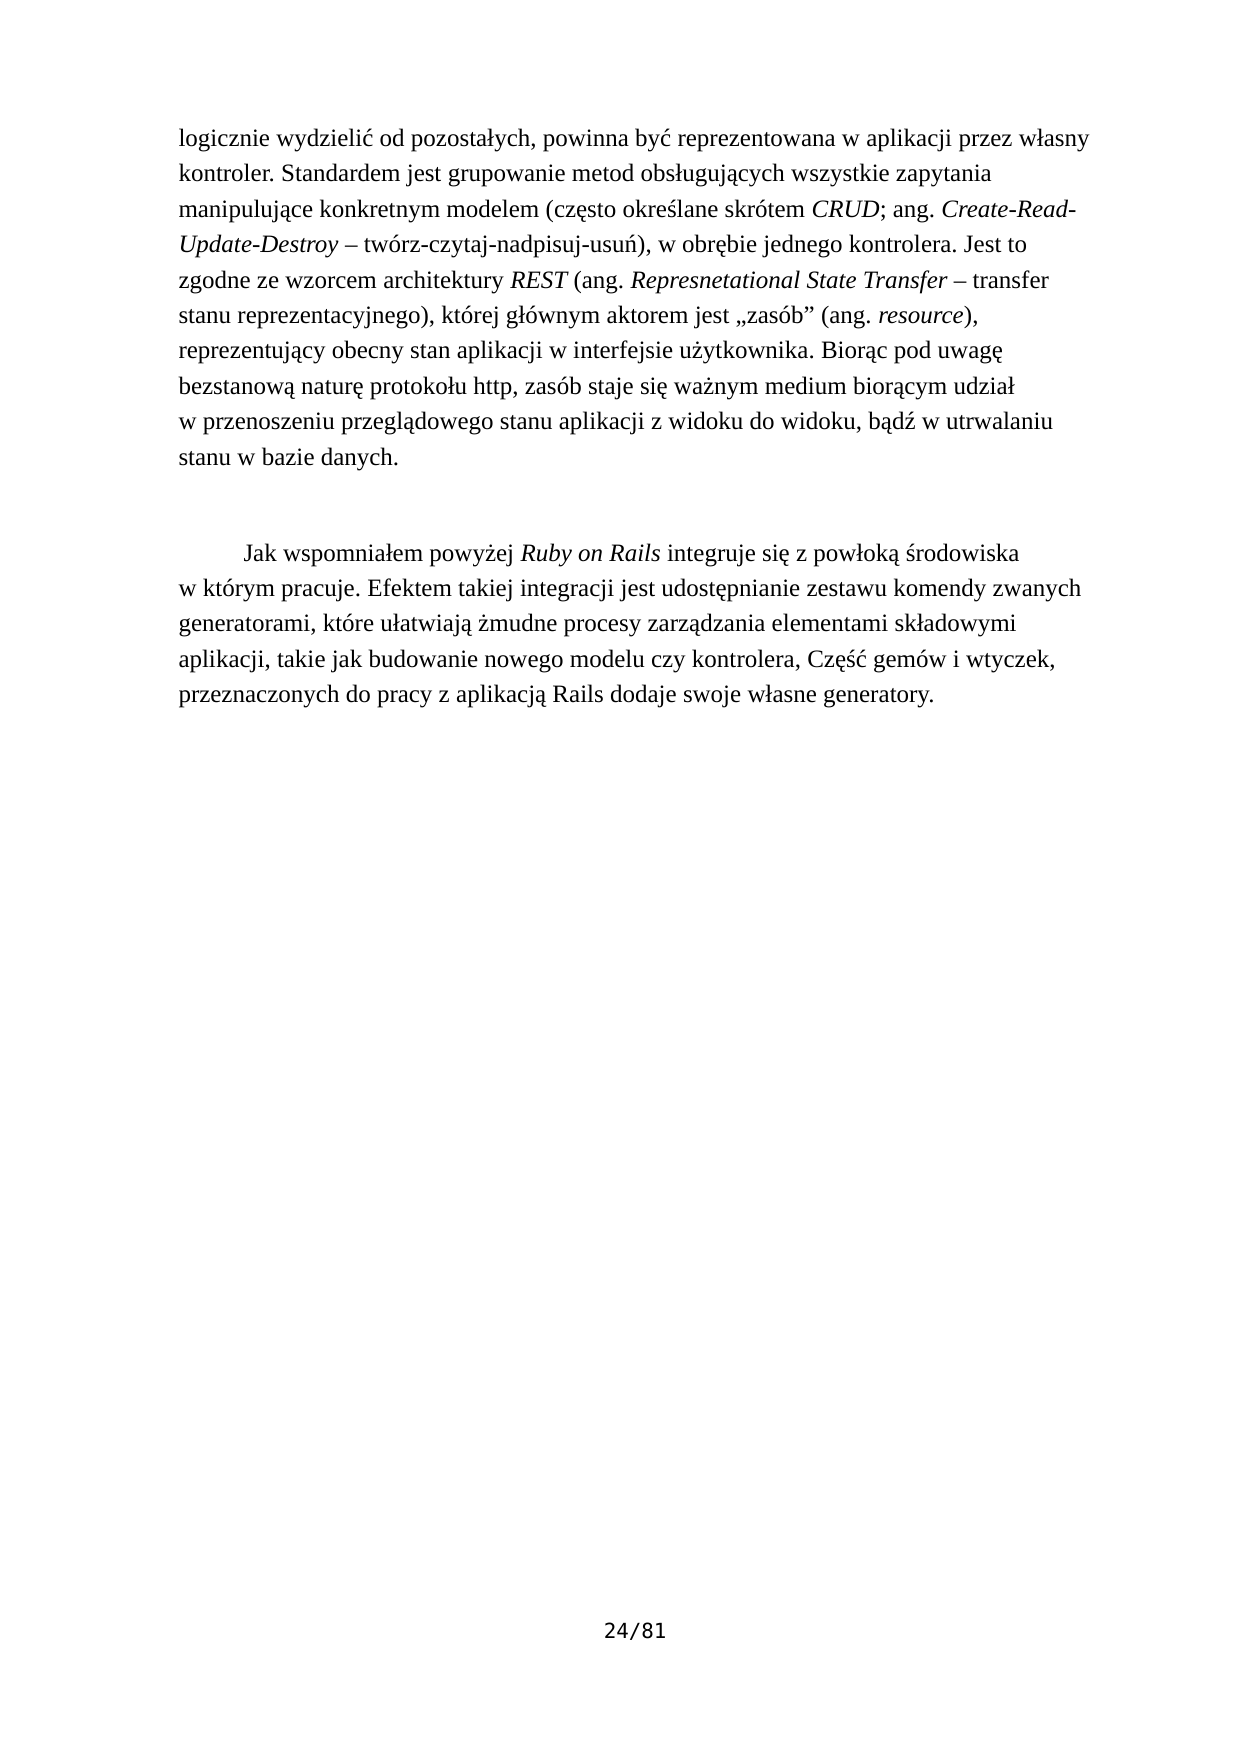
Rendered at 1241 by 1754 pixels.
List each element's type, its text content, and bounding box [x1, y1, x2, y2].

text logicznie wydzielić od pozostałych, powinna być reprezentowana w aplikacji przez własny kontroler. Standardem jest grupowanie metod obsługujących wszystkie zapytania manipulujące konkretnym modelem (często określane skrótem CRUD; ang. Create-Read-Update-Destroy – twórz-czytaj-nadpisuj-usuń), w obrębie jednego kontrolera. Jest to zgodne ze wzorcem architektury REST (ang. Represnetational State Transfer – transfer stanu reprezentacyjnego), której głównym aktorem jest „zasób” (ang. resource), reprezentujący obecny stan aplikacji w interfejsie użytkownika. Biorąc pod uwagę bezstanową naturę protokołu http, zasób staje się ważnym medium biorącym udział w przenoszeniu przeglądowego stanu aplikacji z widoku do widoku, bądź w utrwalaniu stanu w bazie danych. [178, 118, 1093, 472]
text Jak wspomniałem powyżej Ruby on Rails integruje się z powłoką środowiska w którym pracuje. Efektem takiej integracji jest udostępnianie zestawu komendy zwanych generatorami, które ułatwiają żmudne procesy zarządzania elementami składowymi aplikacji, takie jak budowanie nowego modelu czy kontrolera, Część gemów i wtyczek, przeznaczonych do pracy z aplikacją Rails dodaje swoje własne generatory. [178, 533, 1093, 710]
